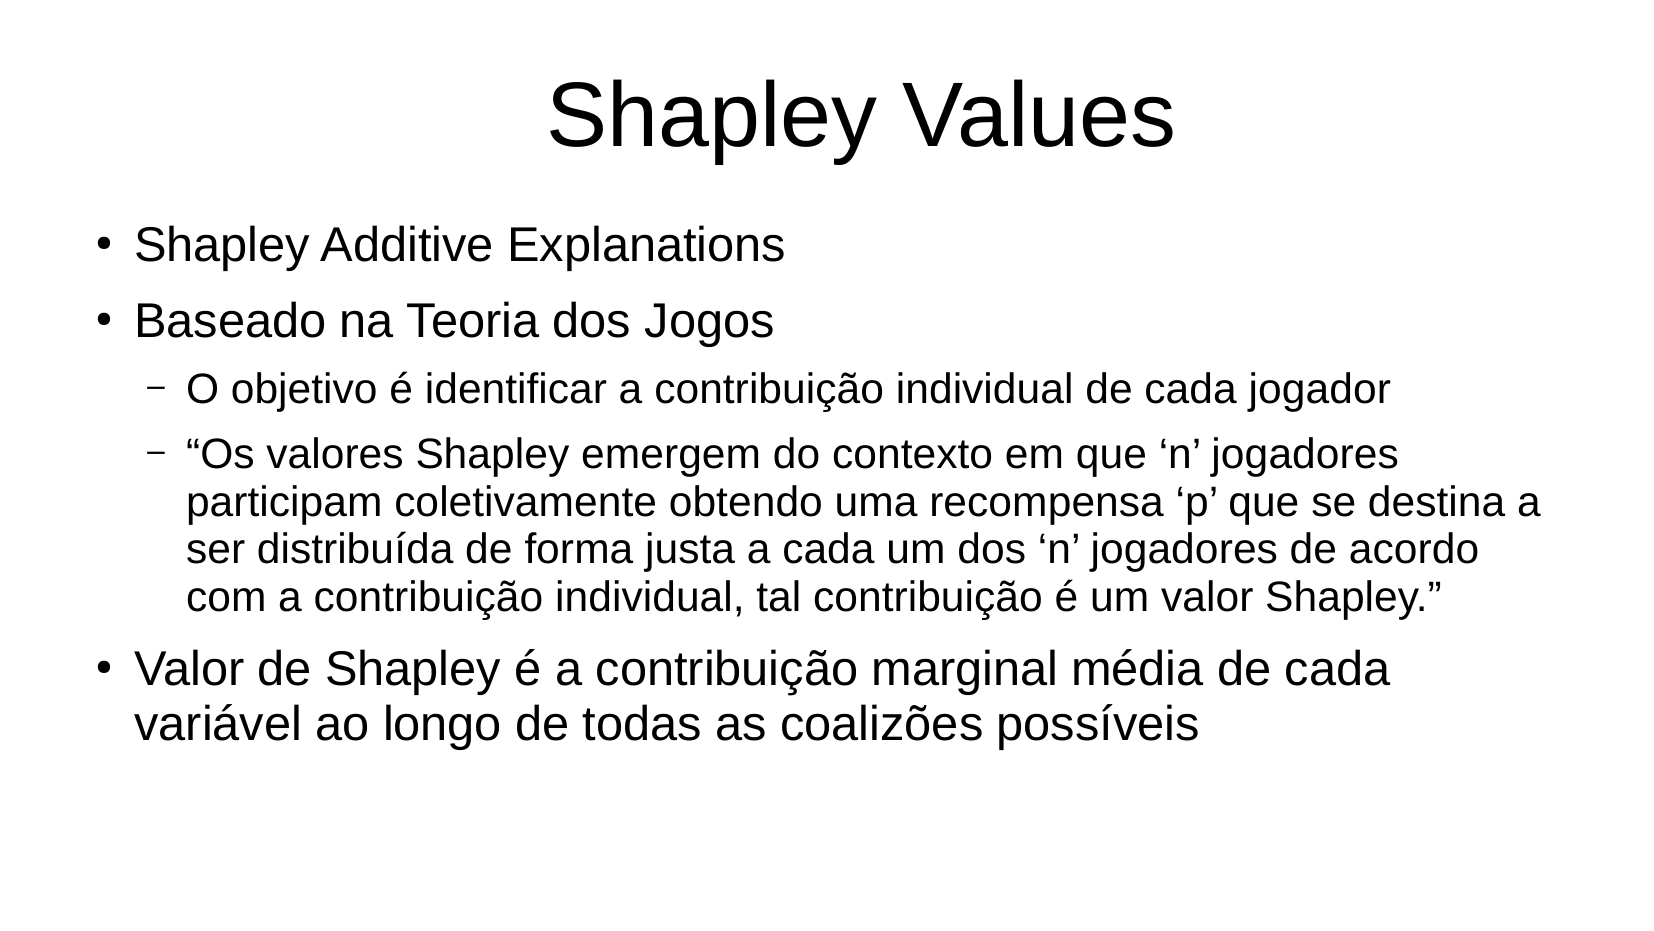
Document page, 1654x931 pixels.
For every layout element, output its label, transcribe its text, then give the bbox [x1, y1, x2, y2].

title Shapley Values [82, 37, 1571, 193]
list Shapley Additive Explanations Baseado na Teoria dos Jogos O objetivo é identificar a contribuição individual de cada jogador “Os valores Shapley emergem do contexto em que ‘n’ jogadores participam coletivamente obtendo uma recompensa ‘p’ que se destina a ser distribuída de forma justa a cada um dos ‘n’ jogadores de acordo com a contribuição individual, tal contribuição é um valor Shapley.” Valor de Shapley é a contribuição marginal média de cada variável ao longo de todas as coalizões possíveis [82, 217, 1571, 758]
